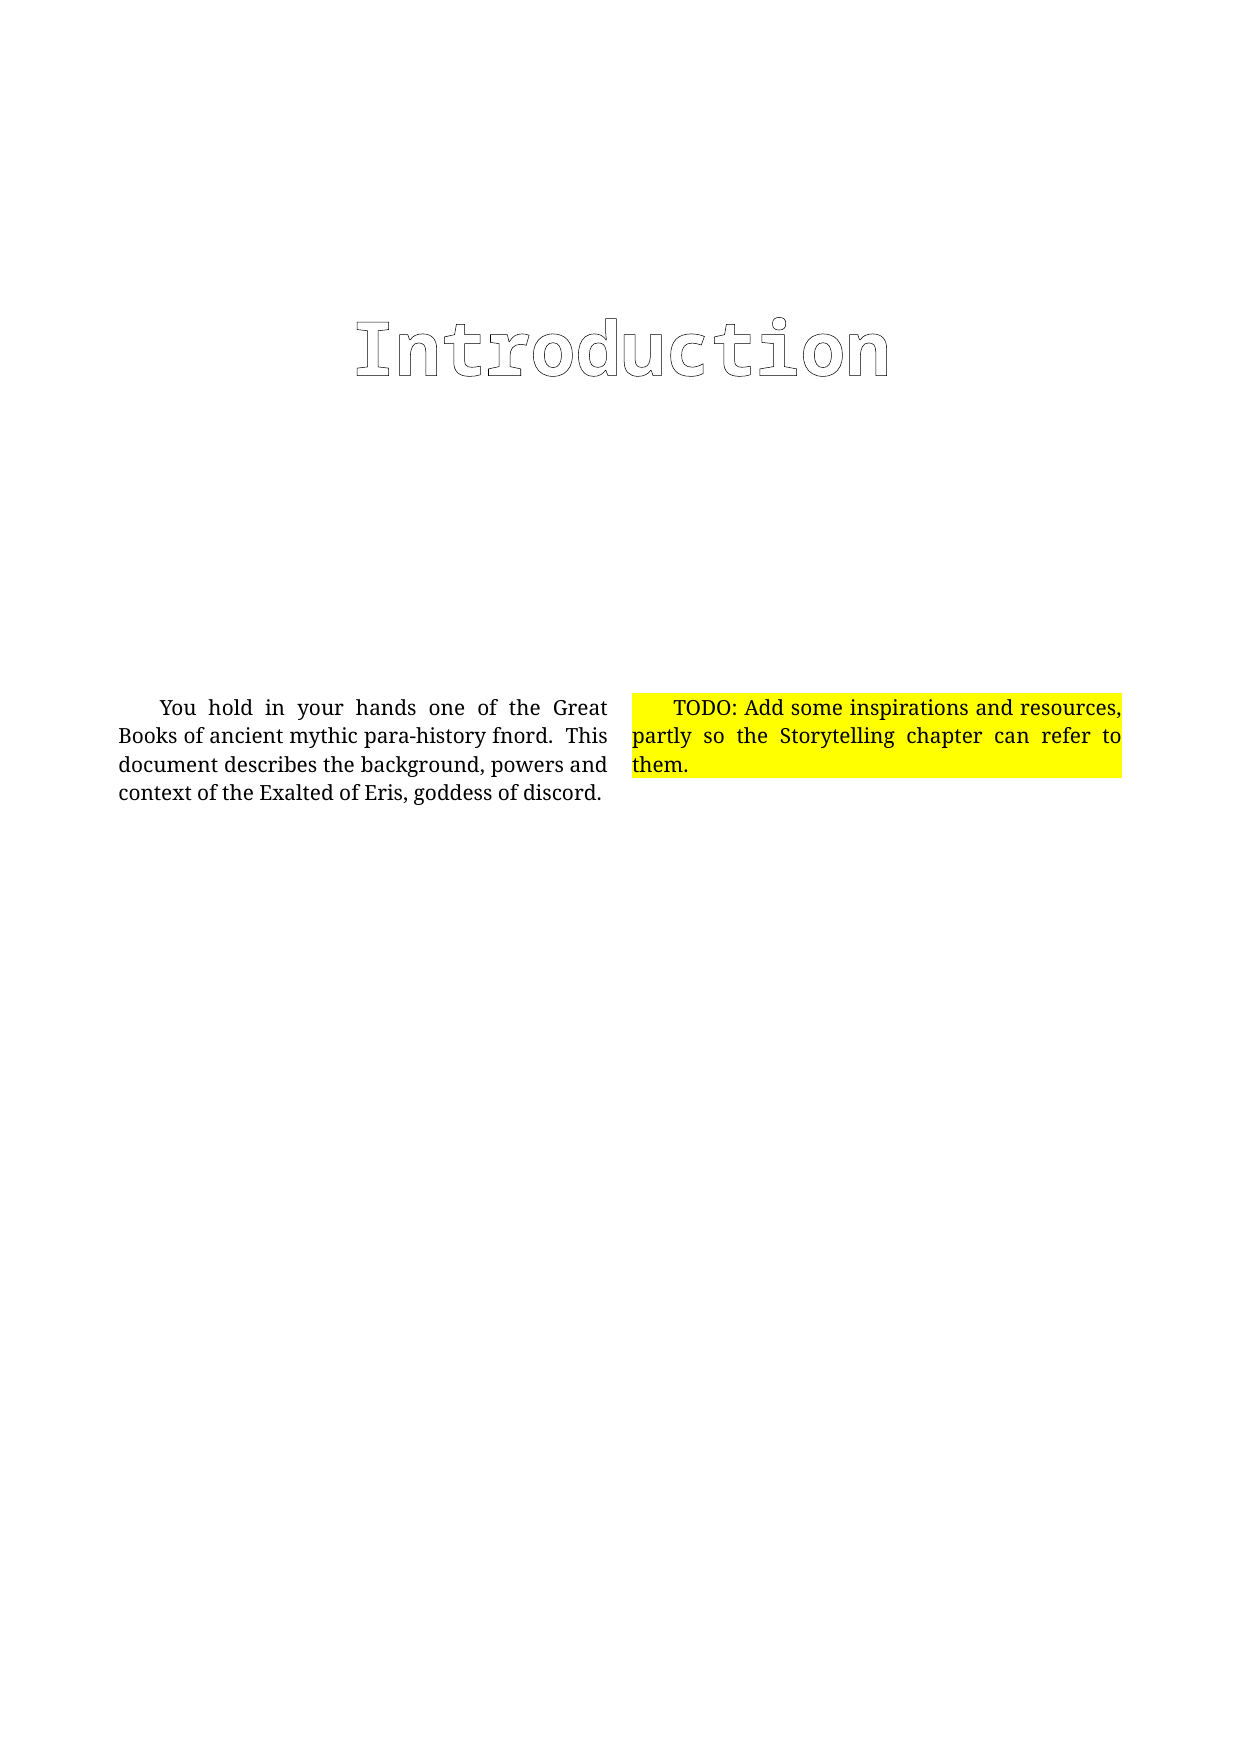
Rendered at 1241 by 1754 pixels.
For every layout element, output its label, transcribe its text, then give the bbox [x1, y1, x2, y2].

title Introduction [118, 295, 1122, 397]
text You hold in your hands one of the Great Books of ancient mythic para-history fnord. This document describes the background, powers and context of the Exalted of Eris, goddess of discord. [118, 693, 608, 807]
text TODO: Add some inspirations and resources, partly so the Storytelling chapter can refer to them. [632, 693, 1122, 778]
